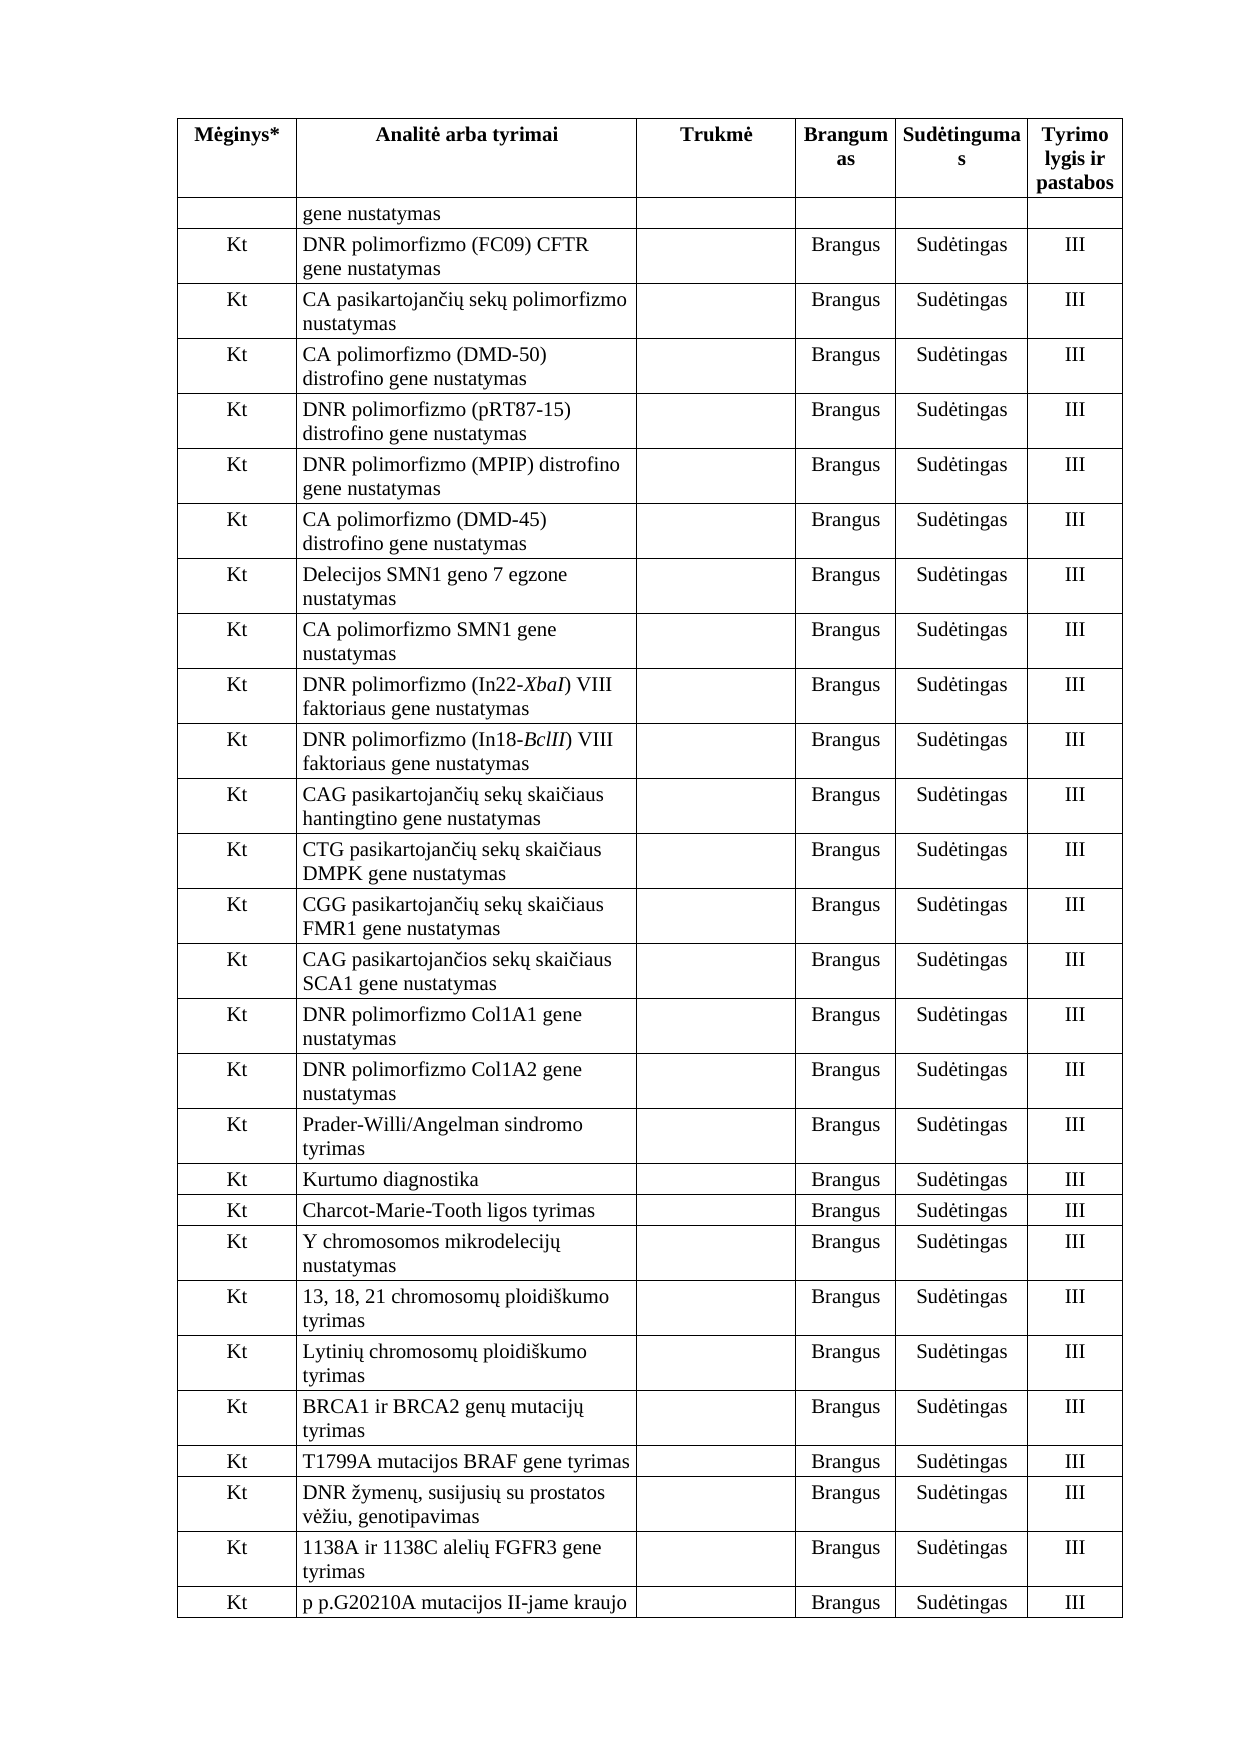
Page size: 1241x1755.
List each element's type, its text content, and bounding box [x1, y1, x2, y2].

table_cell Brangus [796, 1336, 895, 1390]
table_cell [637, 284, 795, 338]
table_cell III [1028, 1195, 1122, 1225]
table_cell [637, 198, 795, 228]
table_cell Brangus [796, 1195, 895, 1225]
table_cell CA polimorfizmo (DMD-45) distrofino gene nustatymas [297, 504, 636, 558]
table_cell III [1028, 1477, 1122, 1531]
table_cell Sudėtingas [896, 614, 1027, 668]
table_cell 13, 18, 21 chromosomų ploidiškumo tyrimas [297, 1281, 636, 1335]
table_cell Sudėtingas [896, 1054, 1027, 1108]
table_cell III [1028, 1226, 1122, 1280]
table_cell [178, 198, 296, 228]
table_cell Sudėtingas [896, 1164, 1027, 1194]
table_cell DNR polimorfizmo Col1A1 gene nustatymas [297, 999, 636, 1053]
table_cell III [1028, 1109, 1122, 1163]
table_cell Sudėtingas [896, 559, 1027, 613]
table_cell DNR žymenų, susijusių su prostatos vėžiu, genotipavimas [297, 1477, 636, 1531]
table_cell [637, 339, 795, 393]
table_cell Kt [178, 1281, 296, 1335]
table_cell Brangus [796, 999, 895, 1053]
table_cell Brangus [796, 1587, 895, 1617]
table_cell Sudėtingas [896, 449, 1027, 503]
table_cell [637, 1054, 795, 1108]
table_cell Kt [178, 834, 296, 888]
table_cell III [1028, 944, 1122, 998]
table_cell Kt [178, 1477, 296, 1531]
table_cell DNR polimorfizmo (In18-BclII) VIII faktoriaus gene nustatymas [297, 724, 636, 778]
table_cell Kt [178, 1164, 296, 1194]
table_cell Brangus [796, 284, 895, 338]
table_cell Kt [178, 1532, 296, 1586]
table_cell III [1028, 559, 1122, 613]
table_cell [637, 1195, 795, 1225]
table_cell Brangus [796, 504, 895, 558]
table_cell Kt [178, 284, 296, 338]
table_cell Kt [178, 504, 296, 558]
table_header Tyrimo lygis ir pastabos [1028, 119, 1122, 197]
table_cell Kt [178, 394, 296, 448]
table_cell III [1028, 1054, 1122, 1108]
table_header Trukmė [637, 119, 795, 197]
table_cell [637, 504, 795, 558]
table_cell [637, 779, 795, 833]
table_cell III [1028, 1391, 1122, 1445]
table_cell Delecijos SMN1 geno 7 egzone nustatymas [297, 559, 636, 613]
table_cell Kt [178, 559, 296, 613]
table_cell Kurtumo diagnostika [297, 1164, 636, 1194]
table_cell CAG pasikartojančių sekų skaičiaus hantingtino gene nustatymas [297, 779, 636, 833]
table_cell Brangus [796, 339, 895, 393]
table_cell CGG pasikartojančių sekų skaičiaus FMR1 gene nustatymas [297, 889, 636, 943]
table_cell Kt [178, 724, 296, 778]
table_header Sudėtingumas [896, 119, 1027, 197]
table_cell Brangus [796, 889, 895, 943]
table_cell III [1028, 394, 1122, 448]
table_cell [637, 614, 795, 668]
table_cell 1138A ir 1138C alelių FGFR3 gene tyrimas [297, 1532, 636, 1586]
table_cell III [1028, 779, 1122, 833]
table_cell Sudėtingas [896, 1336, 1027, 1390]
table_cell III [1028, 1532, 1122, 1586]
table_cell Kt [178, 1054, 296, 1108]
table_cell [637, 999, 795, 1053]
table_cell Sudėtingas [896, 229, 1027, 283]
table_header Analitė arba tyrimai [297, 119, 636, 197]
table_cell Brangus [796, 1532, 895, 1586]
table_cell [896, 198, 1027, 228]
table_cell DNR polimorfizmo (MPIP) distrofino gene nustatymas [297, 449, 636, 503]
table_cell III [1028, 1446, 1122, 1476]
table_header Brangumas [796, 119, 895, 197]
table_cell Kt [178, 1446, 296, 1476]
table_cell p p.G20210A mutacijos II-jame kraujo [297, 1587, 636, 1617]
table_cell Sudėtingas [896, 1446, 1027, 1476]
table_cell CA pasikartojančių sekų polimorfizmo nustatymas [297, 284, 636, 338]
table_cell CA polimorfizmo (DMD-50) distrofino gene nustatymas [297, 339, 636, 393]
table_cell Brangus [796, 1164, 895, 1194]
table_cell Sudėtingas [896, 834, 1027, 888]
table_cell Brangus [796, 1446, 895, 1476]
table_cell III [1028, 1281, 1122, 1335]
table_cell Sudėtingas [896, 669, 1027, 723]
table_cell [637, 1226, 795, 1280]
table_cell Kt [178, 1195, 296, 1225]
table_cell Kt [178, 1336, 296, 1390]
table_cell Sudėtingas [896, 284, 1027, 338]
table_cell [637, 449, 795, 503]
table_cell Kt [178, 1391, 296, 1445]
table_cell Sudėtingas [896, 339, 1027, 393]
table_cell [637, 834, 795, 888]
table_cell Sudėtingas [896, 1477, 1027, 1531]
table_cell III [1028, 614, 1122, 668]
table_cell Kt [178, 944, 296, 998]
table_cell Charcot-Marie-Tooth ligos tyrimas [297, 1195, 636, 1225]
table_cell Sudėtingas [896, 1391, 1027, 1445]
table_cell [637, 724, 795, 778]
table_cell III [1028, 724, 1122, 778]
table_cell Brangus [796, 1391, 895, 1445]
table_cell III [1028, 669, 1122, 723]
table_cell Sudėtingas [896, 1195, 1027, 1225]
table_cell CA polimorfizmo SMN1 gene nustatymas [297, 614, 636, 668]
table_cell [637, 1477, 795, 1531]
table_cell Brangus [796, 614, 895, 668]
table_cell DNR polimorfizmo Col1A2 gene nustatymas [297, 1054, 636, 1108]
table_cell Sudėtingas [896, 394, 1027, 448]
table_cell DNR polimorfizmo (In22-XbaI) VIII faktoriaus gene nustatymas [297, 669, 636, 723]
table_cell Kt [178, 229, 296, 283]
table_cell [637, 1164, 795, 1194]
table_cell Kt [178, 1226, 296, 1280]
table_cell Kt [178, 449, 296, 503]
table_cell Brangus [796, 1109, 895, 1163]
table_cell Brangus [796, 559, 895, 613]
table_cell Kt [178, 614, 296, 668]
table_cell Brangus [796, 229, 895, 283]
table_cell Sudėtingas [896, 779, 1027, 833]
table_cell III [1028, 504, 1122, 558]
table_cell [637, 1336, 795, 1390]
table_cell [637, 1587, 795, 1617]
table_cell DNR polimorfizmo (pRT87-15) distrofino gene nustatymas [297, 394, 636, 448]
table_cell [637, 1281, 795, 1335]
table_cell Brangus [796, 944, 895, 998]
table_cell Brangus [796, 1477, 895, 1531]
table_cell Sudėtingas [896, 724, 1027, 778]
table_cell III [1028, 1587, 1122, 1617]
table_cell Sudėtingas [896, 1226, 1027, 1280]
table_cell Lytinių chromosomų ploidiškumo tyrimas [297, 1336, 636, 1390]
table_cell DNR polimorfizmo (FC09) CFTR gene nustatymas [297, 229, 636, 283]
table_cell III [1028, 889, 1122, 943]
table_cell Brangus [796, 834, 895, 888]
table_cell Sudėtingas [896, 889, 1027, 943]
table_header Mėginys* [178, 119, 296, 197]
table_cell III [1028, 1164, 1122, 1194]
table_cell [637, 1446, 795, 1476]
table_cell Prader-Willi/Angelman sindromo tyrimas [297, 1109, 636, 1163]
table_cell Sudėtingas [896, 1587, 1027, 1617]
table_cell Brangus [796, 394, 895, 448]
table_cell Brangus [796, 1281, 895, 1335]
table_cell [637, 1532, 795, 1586]
table_cell III [1028, 284, 1122, 338]
table_cell [637, 559, 795, 613]
table_cell [637, 669, 795, 723]
table_cell Sudėtingas [896, 1281, 1027, 1335]
table_cell III [1028, 339, 1122, 393]
table_cell Kt [178, 339, 296, 393]
table_cell T1799A mutacijos BRAF gene tyrimas [297, 1446, 636, 1476]
table_cell Brangus [796, 669, 895, 723]
table_cell Kt [178, 669, 296, 723]
table_cell [637, 394, 795, 448]
table_cell Kt [178, 999, 296, 1053]
table_cell Sudėtingas [896, 1109, 1027, 1163]
table_cell CTG pasikartojančių sekų skaičiaus DMPK gene nustatymas [297, 834, 636, 888]
table_cell [796, 198, 895, 228]
table_cell Brangus [796, 724, 895, 778]
table_cell III [1028, 834, 1122, 888]
table_cell Brangus [796, 1226, 895, 1280]
table_cell [637, 229, 795, 283]
table_cell [637, 889, 795, 943]
table_cell Y chromosomos mikrodelecijų nustatymas [297, 1226, 636, 1280]
table_cell [637, 1109, 795, 1163]
table_cell Kt [178, 889, 296, 943]
table_cell III [1028, 229, 1122, 283]
table_cell Kt [178, 1587, 296, 1617]
table_cell Kt [178, 1109, 296, 1163]
table_cell Sudėtingas [896, 944, 1027, 998]
table_cell [1028, 198, 1122, 228]
table_cell Brangus [796, 1054, 895, 1108]
table_cell [637, 1391, 795, 1445]
table_cell [637, 944, 795, 998]
table_cell III [1028, 999, 1122, 1053]
table_cell III [1028, 449, 1122, 503]
table_cell Sudėtingas [896, 999, 1027, 1053]
table_cell BRCA1 ir BRCA2 genų mutacijų tyrimas [297, 1391, 636, 1445]
table_cell Kt [178, 779, 296, 833]
table_cell gene nustatymas [297, 198, 636, 228]
table_cell Brangus [796, 449, 895, 503]
table_cell III [1028, 1336, 1122, 1390]
table_cell Brangus [796, 779, 895, 833]
table_cell CAG pasikartojančios sekų skaičiaus SCA1 gene nustatymas [297, 944, 636, 998]
table_cell Sudėtingas [896, 504, 1027, 558]
table_cell Sudėtingas [896, 1532, 1027, 1586]
